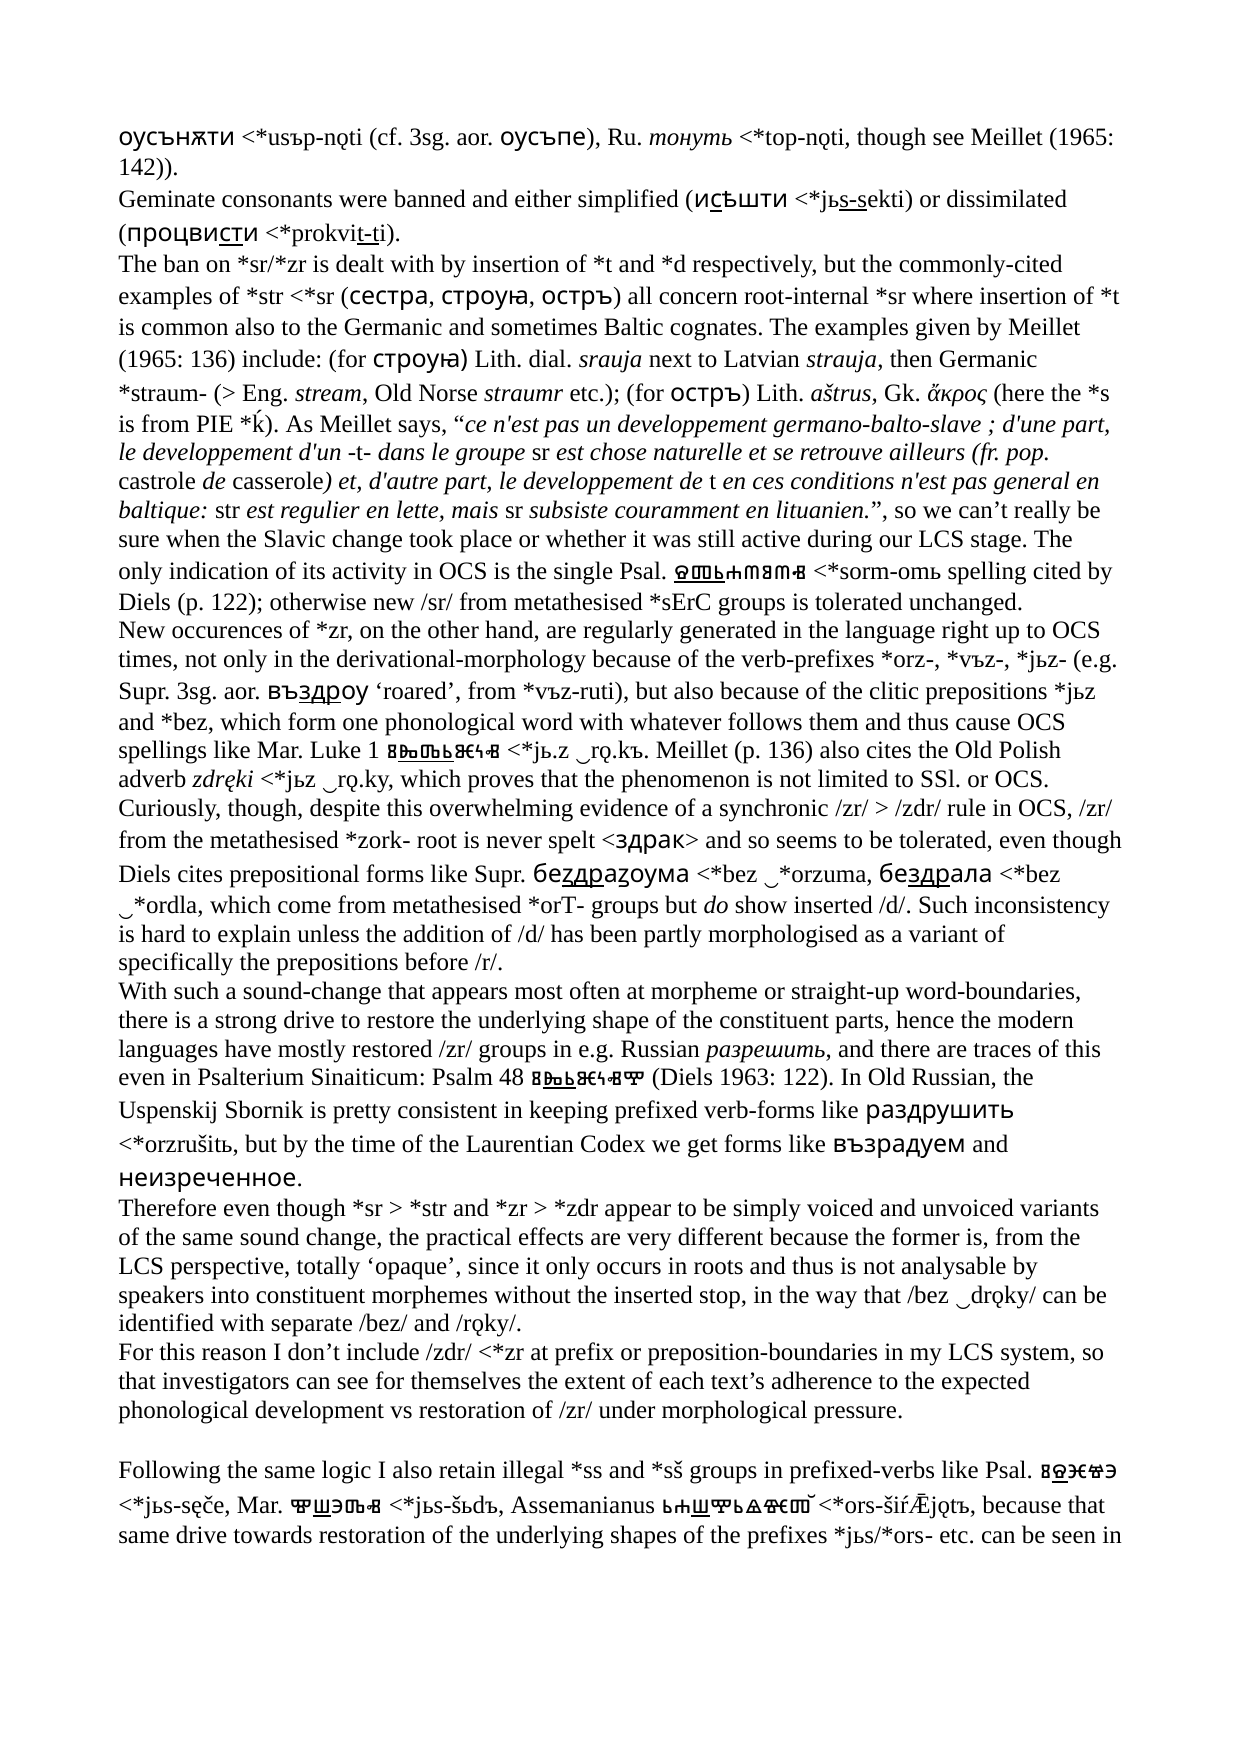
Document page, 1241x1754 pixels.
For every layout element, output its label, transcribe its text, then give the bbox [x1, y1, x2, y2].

text Following the same logic I also retain illegal *ss and *sš groups in prefixed-verbs like Psal. ⰻⱄⱗⱍⰵ <*jьs‑sęče, Mar. ⰺⱎⰵⰴⱏ <*jьs‑šьdъ, Assemanianus ⱃⰰⱎⰹⱃⱑⱙⱅ̆ <*ors‑šiŕǢjǫtъ, because that same drive towards restoration of the underlying shapes of the prefixes *jьs/*ors‑ etc. can be seen in [118, 1452, 1122, 1549]
text With such a sound-change that appears most often at morpheme or straight-up word-boundaries, there is a strong drive to restore the underlying shape of the constituent parts, hence the modern languages have mostly restored /zr/ groups in e.g. Russian разрешить, and there are traces of this even in Psalterium Sinaiticum: Psalm 48 ⰻⰸⱃⱘⰽⱏⰹ (Diels 1963: 122). In Old Russian, the Uspenskij Sbornik is pretty consistent in keeping prefixed verb-forms like раздрушить <*orzrušitь, but by the time of the Laurentian Codex we get forms like възрадуем and неизреченное. [118, 976, 1122, 1193]
text The ban on *sr/*zr is dealt with by insertion of *t and *d respectively, but the commonly-cited examples of *str <*sr (сестра, строуꙗ, остръ) all concern root-internal *sr where insertion of *t is common also to the Germanic and sometimes Baltic cognates. The examples given by Meillet (1965: 136) include: (for строуꙗ) Lith. dial. srauja next to Latvian strauja, then Germanic *straum‑ (> Eng. stream, Old Norse straumr etc.); (for остръ) Lith. aštrus, Gk. ἄκρος ­(here the *s is from PIE *ḱ). As Meillet says, “ce n'est pas un developpement germano-balto-slave ; d'une part, le developpement d'un -t- dans le groupe sr est chose naturelle et se retrouve ailleurs (fr. pop. castrole de casserole) et, d'autre part, le developpement de t en ces conditions n'est pas general en baltique: str est regulier en lette, mais sr subsiste couramment en lituanien.”, so we can’t really be sure when the Slavic change took place or whether it was still active during our LCS stage. The only indication of its activity in OCS is the single Psal. ⱄⱅⱃⰰⰿⱁⰿⱐ <*sorm-omь spelling cited by Diels (p. 122); otherwise new /sr/ from metathesised *sErC groups is tolerated unchanged. [118, 249, 1122, 615]
text оусънѫти <*usъp-nǫti (cf. 3sg. aor. оусъпе), Ru. тонуть <*top‑nǫti, though see Meillet (1965: 142)). [118, 118, 1122, 181]
text Therefore even though *sr > *str and *zr > *zdr appear to be simply voiced and unvoiced variants of the same sound change, the practical effects are very different because the former is, from the LCS perspective, totally ‘opaque’, since it only occurs in roots and thus is not analysable by speakers into constituent morphemes without the inserted stop, in the way that /bez ‿drǫky/ can be identified with separate /bez/ and /rǫky/. [118, 1193, 1122, 1337]
text For this reason I don’t include /zdr/ <*zr at prefix or preposition-boundaries in my LCS system, so that investigators can see for themselves the extent of each text’s adherence to the expected phonological development vs restoration of /zr/ under morphological pressure. [118, 1337, 1122, 1423]
text Geminate consonants were banned and either simplified (исѣшти <*jьs-sekti) or dissimilated (процвисти <*prokvit-ti). [118, 181, 1122, 249]
text New occurences of *zr, on the other hand, are regularly generated in the language right up to OCS times, not only in the derivational-morphology because of the verb-prefixes *orz‑, *vъz‑, *jьz‑ (e.g. Supr. 3sg. aor. въздроу ‘roared’, from *vъz-ruti), but also because of the clitic prepositions *jьz and *bez, which form one phonological word with whatever follows them and thus cause OCS spellings like Mar. Luke 1 ⰻⰸⰴⱃⱘⰽⱏ <*jь.z ‿rǫ.kъ. Meillet (p. 136) also cites the Old Polish adverb zdręki <*jьz ‿rǫ.ky, which proves that the phenomenon is not limited to SSl. or OCS. Curiously, though, despite this overwhelming evidence of a synchronic /zr/ > /zdr/ rule in OCS, /zr/ from the metathesised *zork‑ root is never spelt <здрак> and so seems to be tolerated, even though Diels cites prepositional forms like Supr. беꙁдраꙁоума <*bez ‿*orzuma, бездрала <*bez ‿*ordla, which come from metathesised *orT‑ groups but do show inserted /d/. Such inconsistency is hard to explain unless the addition of /d/ has been partly morphologised as a variant of specifically the prepositions before /r/. [118, 615, 1122, 976]
